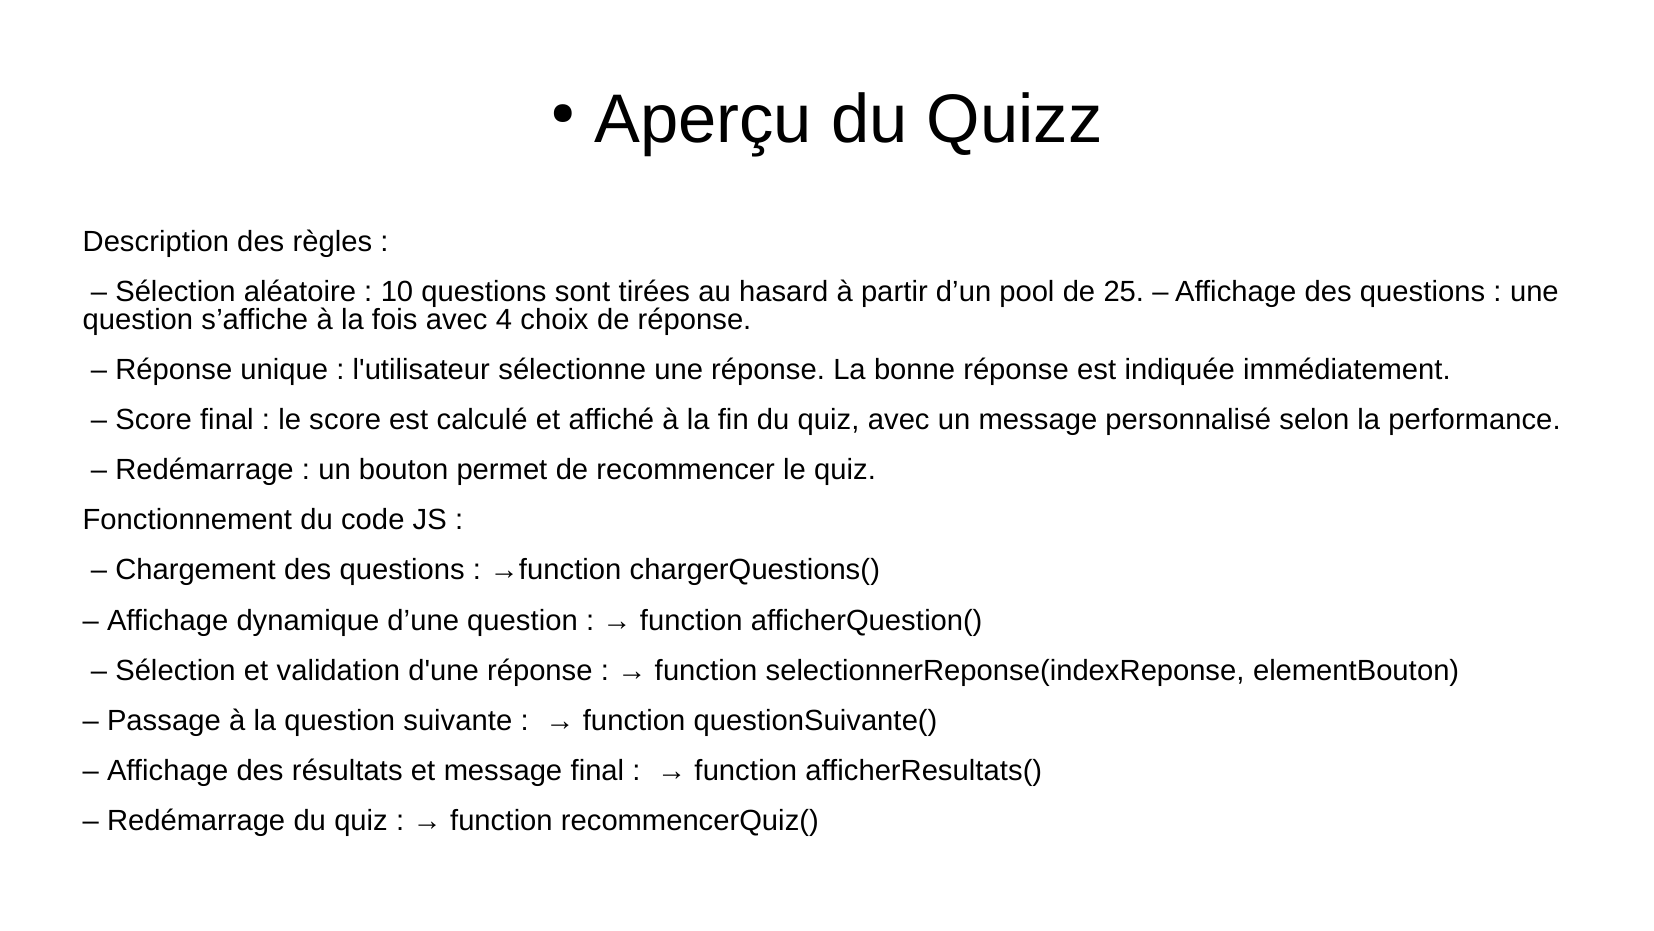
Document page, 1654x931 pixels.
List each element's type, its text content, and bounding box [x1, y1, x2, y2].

title Aperçu du Quizz [82, 37, 1571, 171]
list Description des règles : – Sélection aléatoire : 10 questions sont tirées au hasard à partir d’un pool de 25. – Affichage des questions : une question s’affiche à la fois avec 4 choix de réponse. – Réponse unique : l'utilisateur sélectionne une réponse. La bonne réponse est indiquée immédiatement. – Score final : le score est calculé et affiché à la fin du quiz, avec un message personnalisé selon la performance. – Redémarrage : un bouton permet de recommencer le quiz. Fonctionnement du code JS : – Chargement des questions : →function chargerQuestions() – Affichage dynamique d’une question : → function afficherQuestion() – Sélection et validation d'une réponse : → function selectionnerReponse(indexReponse, elementBouton) – Passage à la question suivante : → function questionSuivante() – Affichage des résultats et message final : → function afficherResultats() – Redémarrage du quiz : → function recommencerQuiz() [82, 171, 1571, 879]
